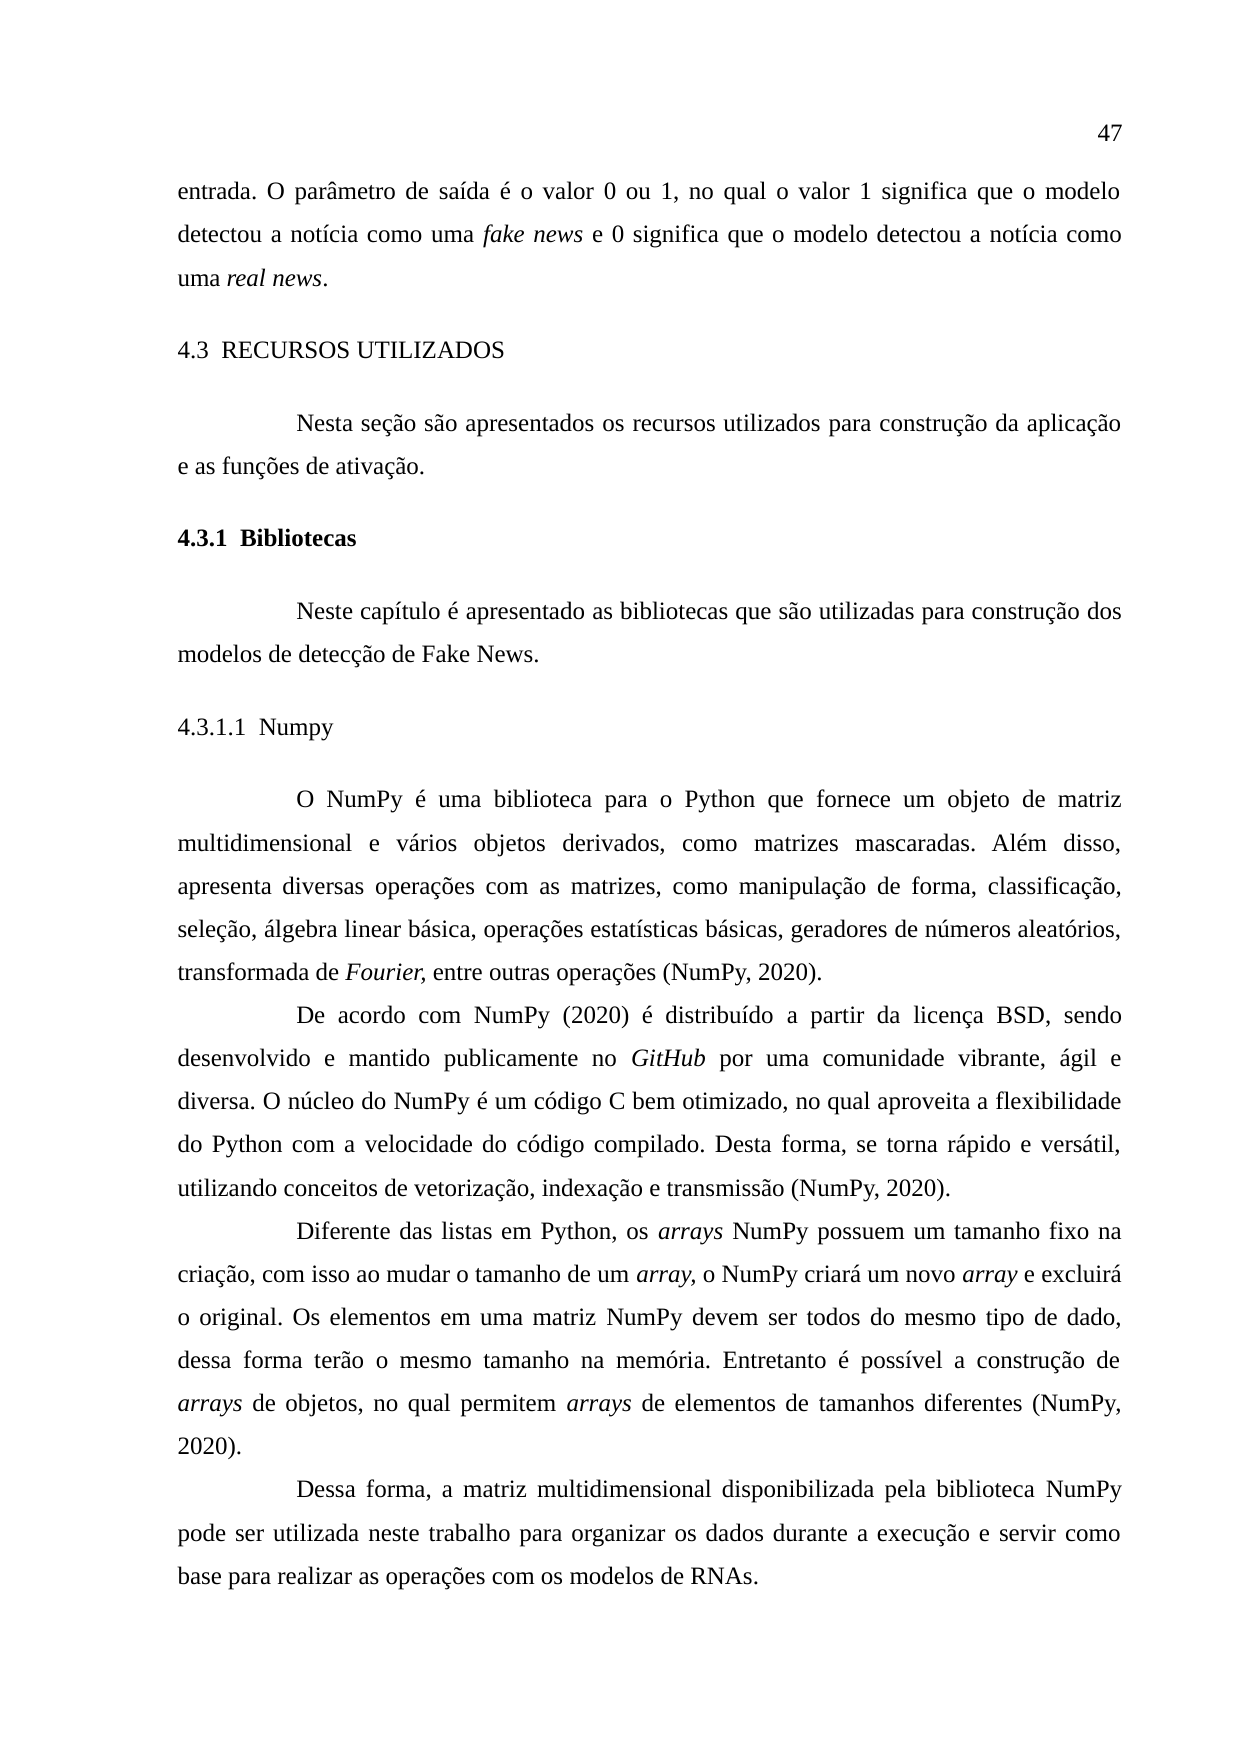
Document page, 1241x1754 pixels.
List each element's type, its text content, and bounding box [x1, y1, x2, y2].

subtitle Bibliotecas [177, 523, 1122, 552]
text Neste capítulo é apresentado as bibliotecas que são utilizadas para construção dos modelos de detecção de Fake News. [177, 596, 1122, 668]
text Diferente das listas em Python, os arrays NumPy possuem um tamanho fixo na criação, com isso ao mudar o tamanho de um array, o NumPy criará um novo array e excluirá o original. Os elementos em uma matriz NumPy devem ser todos do mesmo tipo de dado, dessa forma terão o mesmo tamanho na memória. Entretanto é possível a construção de arrays de objetos, no qual permitem arrays de elementos de tamanhos diferentes (NumPy, 2020). [177, 1216, 1122, 1460]
text Dessa forma, a matriz multidimensional disponibilizada pela biblioteca NumPy pode ser utilizada neste trabalho para organizar os dados durante a execução e servir como base para realizar as operações com os modelos de RNAs. [177, 1474, 1122, 1589]
text Nesta seção são apresentados os recursos utilizados para construção da aplicação e as funções de ativação. [177, 408, 1122, 480]
subtitle RECURSOS UTILIZADOS [177, 335, 1122, 364]
text O NumPy é uma biblioteca para o Python que fornece um objeto de matriz multidimensional e vários objetos derivados, como matrizes mascaradas. Além disso, apresenta diversas operações com as matrizes, como manipulação de forma, classificação, seleção, álgebra linear básica, operações estatísticas básicas, geradores de números aleatórios, transformada de Fourier, entre outras operações (NumPy, 2020). [177, 784, 1122, 986]
text De acordo com NumPy (2020) é distribuído a partir da licença BSD, sendo desenvolvido e mantido publicamente no GitHub por uma comunidade vibrante, ágil e diversa. O núcleo do NumPy é um código C bem otimizado, no qual aproveita a flexibilidade do Python com a velocidade do código compilado. Desta forma, se torna rápido e versátil, utilizando conceitos de vetorização, indexação e transmissão (NumPy, 2020). [177, 1000, 1122, 1201]
text entrada. O parâmetro de saída é o valor 0 ou 1, no qual o valor 1 significa que o modelo detectou a notícia como uma fake news e 0 significa que o modelo detectou a notícia como uma real news. [177, 176, 1122, 291]
subtitle Numpy [177, 712, 1122, 741]
